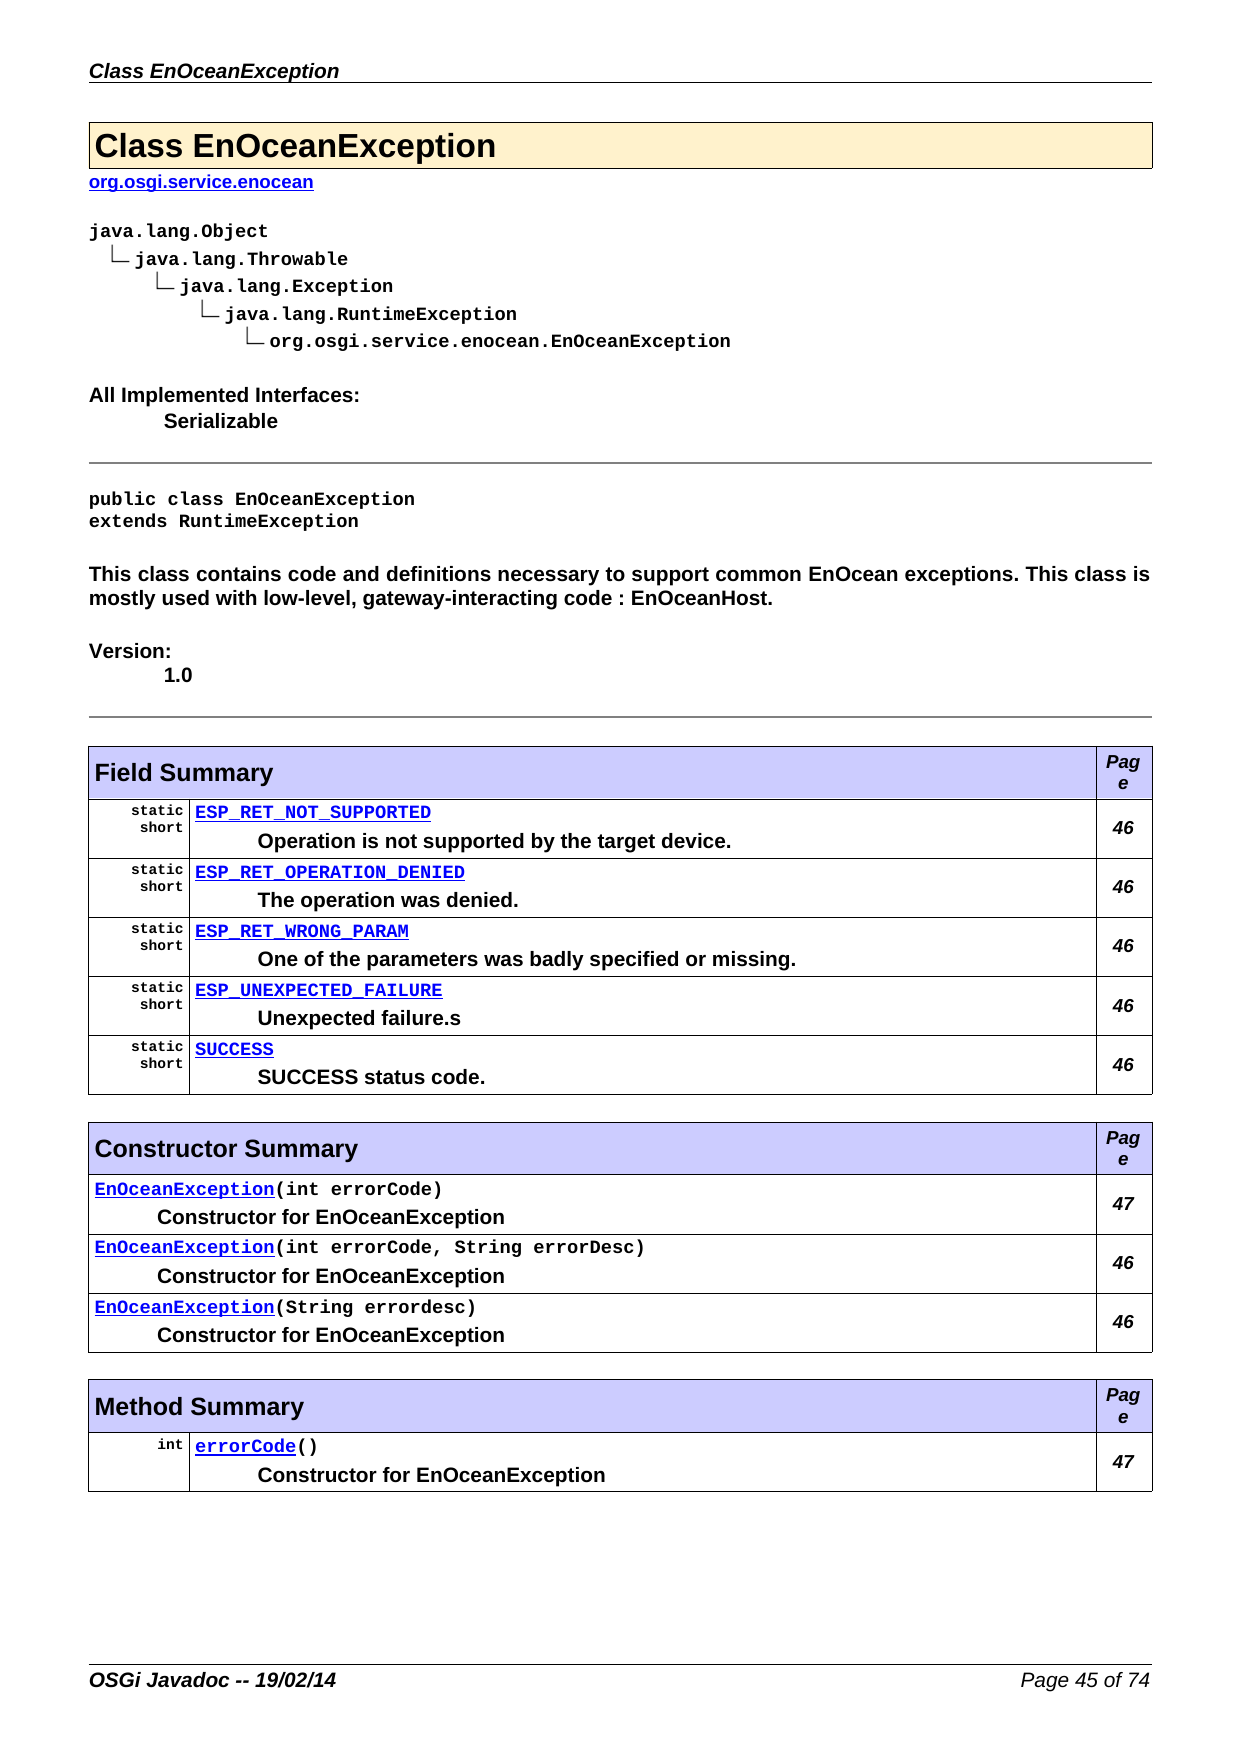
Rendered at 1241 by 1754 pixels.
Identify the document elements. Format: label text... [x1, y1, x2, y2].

table_header Page [1097, 747, 1152, 798]
table_cell 44 [1097, 1433, 1152, 1491]
picture [201, 298, 225, 321]
table_cell static short [89, 1036, 189, 1094]
table_cell static short [89, 918, 189, 976]
table_cell EnOceanException(String errordesc) Constructor for EnOceanException [89, 1294, 1096, 1352]
text org.osgi.service.enocean.EnOceanException [88, 326, 1152, 353]
text org.osgi.service.enocean [88, 171, 1152, 193]
text This class contains code and definitions necessary to support common EnOcean exceptions. This class is mostly used with low-level, gateway-interacting code : EnOceanHost. [88, 562, 1152, 610]
table_cell 43 [1097, 1294, 1152, 1352]
picture [246, 325, 270, 348]
table_header Page [1097, 1380, 1152, 1432]
text java.lang.Throwable [88, 243, 1152, 271]
text java.lang.RuntimeException [88, 298, 1152, 326]
table_cell ESP_RET_OPERATION_DENIED The operation was denied. [190, 859, 1096, 917]
table_cell 43 [1097, 1036, 1152, 1094]
table_cell ESP_RET_NOT_SUPPORTED Operation is not supported by the target device. [190, 800, 1096, 857]
table_cell static short [89, 800, 189, 857]
text extends RuntimeException [88, 511, 1152, 533]
table_cell ESP_RET_WRONG_PARAM One of the parameters was badly specified or missing. [190, 918, 1096, 976]
text java.lang.Object [88, 222, 1152, 243]
table_cell ESP_UNEXPECTED_FAILURE Unexpected failure.s [190, 977, 1096, 1035]
text public class EnOceanException [88, 490, 1152, 511]
table_header Page [1097, 1123, 1152, 1174]
text java.lang.Exception [88, 271, 1152, 298]
table_cell static short [89, 977, 189, 1035]
subtitle All Implemented Interfaces: [88, 382, 1152, 406]
table_cell SUCCESS SUCCESS status code. [190, 1036, 1096, 1094]
table_cell 43 [1097, 918, 1152, 976]
text 1.0 [163, 663, 1152, 687]
table_cell static short [89, 859, 189, 917]
table_cell 43 [1097, 800, 1152, 857]
table_cell 43 [1097, 1235, 1152, 1292]
table_cell EnOceanException(int errorCode) Constructor for EnOceanException [89, 1175, 1096, 1233]
text Serializable [163, 409, 1152, 433]
picture [156, 270, 180, 293]
table_cell EnOceanException(int errorCode, String errorDesc) Constructor for EnOceanException [89, 1235, 1096, 1292]
table_header Constructor Summary [89, 1123, 1096, 1174]
table_header Field Summary [89, 747, 1096, 798]
table_cell int [89, 1433, 189, 1491]
picture [111, 243, 135, 266]
table_cell 44 [1097, 1175, 1152, 1233]
subtitle Class EnOceanException [90, 123, 1152, 168]
table_cell 43 [1097, 977, 1152, 1035]
table_header Method Summary [89, 1380, 1096, 1432]
text Version: [88, 639, 1152, 663]
table_cell errorCode() Constructor for EnOceanException [190, 1433, 1096, 1491]
table_cell 43 [1097, 859, 1152, 917]
